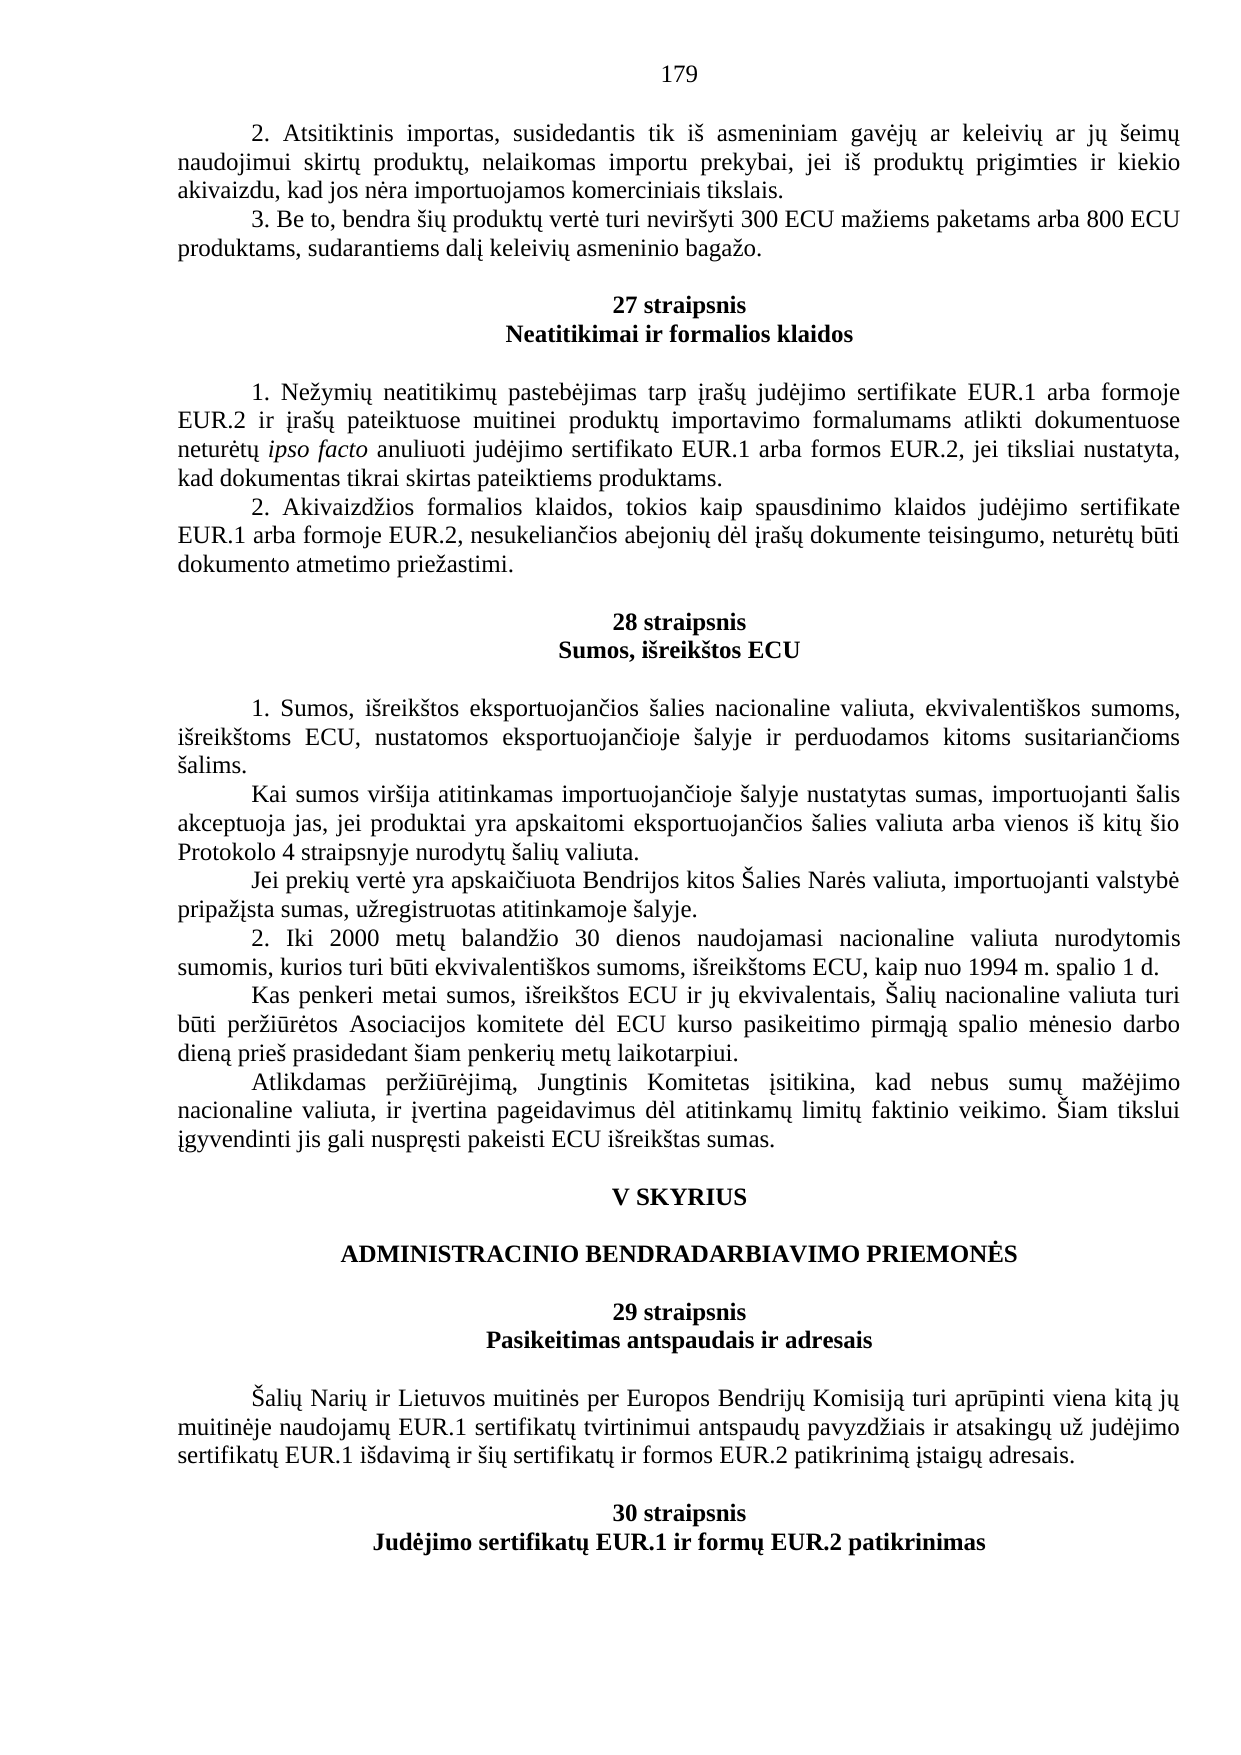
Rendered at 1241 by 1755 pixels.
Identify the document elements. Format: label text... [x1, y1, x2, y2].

text 2. Iki 2000 metų balandžio 30 dienos naudojamasi nacionaline valiuta nurodytomis sumomis, kurios turi būti ekvivalentiškos sumoms, išreikštoms ECU, kaip nuo 1994 m. spalio 1 d. [177, 923, 1181, 981]
text 3. Be to, bendra šių produktų vertė turi neviršyti 300 ECU mažiems paketams arba 800 ECU produktams, sudarantiems dalį keleivių asmeninio bagažo. [177, 204, 1181, 262]
text Jei prekių vertė yra apskaičiuota Bendrijos kitos Šalies Narės valiuta, importuojanti valstybė pripažįsta sumas, užregistruotas atitinkamoje šalyje. [177, 866, 1181, 923]
text Sumos, išreikštos ECU [177, 636, 1181, 664]
text Neatitikimai ir formalios klaidos [177, 319, 1181, 348]
text V SKYRIUS [177, 1182, 1181, 1211]
text Kas penkeri metai sumos, išreikštos ECU ir jų ekvivalentais, Šalių nacionaline valiuta turi būti peržiūrėtos Asociacijos komitete dėl ECU kurso pasikeitimo pirmąją spalio mėnesio darbo dieną prieš prasidedant šiam penkerių metų laikotarpiui. [177, 981, 1181, 1067]
text 2. Atsitiktinis importas, susidedantis tik iš asmeniniam gavėjų ar keleivių ar jų šeimų naudojimui skirtų produktų, nelaikomas importu prekybai, jei iš produktų prigimties ir kiekio akivaizdu, kad jos nėra importuojamos komerciniais tikslais. [177, 118, 1181, 204]
text 27 straipsnis [177, 291, 1181, 319]
text Pasikeitimas antspaudais ir adresais [177, 1326, 1181, 1354]
text 2. Akivaizdžios formalios klaidos, tokios kaip spausdinimo klaidos judėjimo sertifikate EUR.1 arba formoje EUR.2, nesukeliančios abejonių dėl įrašų dokumente teisingumo, neturėtų būti dokumento atmetimo priežastimi. [177, 492, 1181, 578]
text 30 straipsnis [177, 1498, 1181, 1527]
text 29 straipsnis [177, 1297, 1181, 1326]
text Šalių Narių ir Lietuvos muitinės per Europos Bendrijų Komisiją turi aprūpinti viena kitą jų muitinėje naudojamų EUR.1 sertifikatų tvirtinimui antspaudų pavyzdžiais ir atsakingų už judėjimo sertifikatų EUR.1 išdavimą ir šių sertifikatų ir formos EUR.2 patikrinimą įstaigų adresais. [177, 1383, 1181, 1469]
text Judėjimo sertifikatų EUR.1 ir formų EUR.2 patikrinimas [177, 1527, 1181, 1556]
text Kai sumos viršija atitinkamas importuojančioje šalyje nustatytas sumas, importuojanti šalis akceptuoja jas, jei produktai yra apskaitomi eksportuojančios šalies valiuta arba vienos iš kitų šio Protokolo 4 straipsnyje nurodytų šalių valiuta. [177, 779, 1181, 866]
text 1. Sumos, išreikštos eksportuojančios šalies nacionaline valiuta, ekvivalentiškos sumoms, išreikštoms ECU, nustatomos eksportuojančioje šalyje ir perduodamos kitoms susitariančioms šalims. [177, 693, 1181, 779]
text ADMINISTRACINIO BENDRADARBIAVIMO PRIEMONĖS [177, 1239, 1181, 1268]
text 1. Nežymių neatitikimų pastebėjimas tarp įrašų judėjimo sertifikate EUR.1 arba formoje EUR.2 ir įrašų pateiktuose muitinei produktų importavimo formalumams atlikti dokumentuose neturėtų ipso facto anuliuoti judėjimo sertifikato EUR.1 arba formos EUR.2, jei tiksliai nustatyta, kad dokumentas tikrai skirtas pateiktiems produktams. [177, 377, 1181, 492]
text Atlikdamas peržiūrėjimą, Jungtinis Komitetas įsitikina, kad nebus sumų mažėjimo nacionaline valiuta, ir įvertina pageidavimus dėl atitinkamų limitų faktinio veikimo. Šiam tikslui įgyvendinti jis gali nuspręsti pakeisti ECU išreikštas sumas. [177, 1067, 1181, 1153]
text 28 straipsnis [177, 607, 1181, 636]
